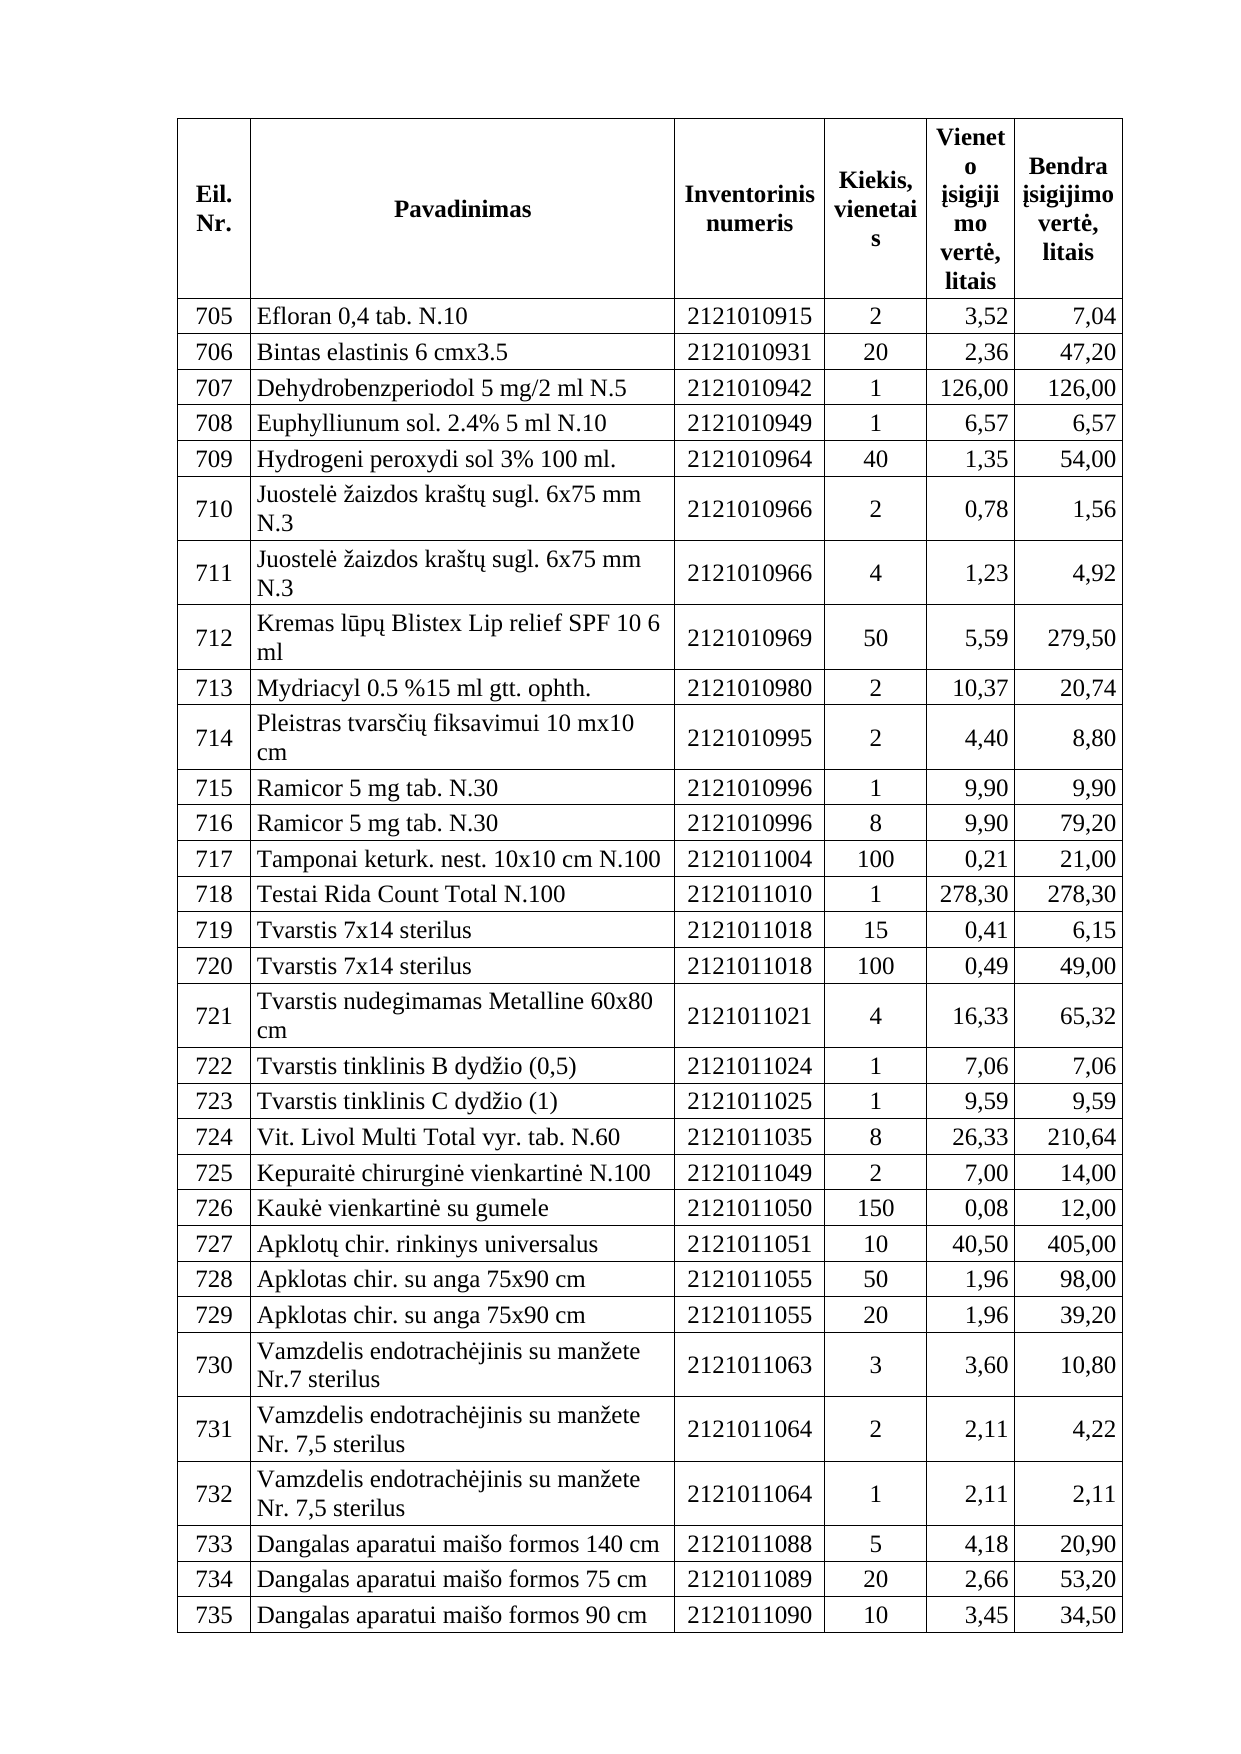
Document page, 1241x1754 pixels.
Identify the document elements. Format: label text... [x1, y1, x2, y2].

table_cell 2,36 [927, 334, 1014, 369]
table_header Pavadinimas [251, 119, 674, 297]
table_cell 2121011064 [675, 1397, 824, 1461]
table_cell 2121011063 [675, 1333, 824, 1396]
table_cell 3,60 [927, 1333, 1014, 1396]
table_cell 26,33 [927, 1119, 1014, 1154]
table_cell 2,11 [1015, 1462, 1122, 1525]
table_cell 709 [178, 441, 250, 476]
table_cell 2121011004 [675, 841, 824, 876]
table_cell 2 [825, 705, 926, 769]
table_cell Euphylliunum sol. 2.4% 5 ml N.10 [251, 405, 674, 440]
table_cell 722 [178, 1048, 250, 1082]
table_cell 2 [825, 1155, 926, 1189]
table_cell Efloran 0,4 tab. N.10 [251, 299, 674, 333]
table_cell 2121010996 [675, 805, 824, 840]
table_cell 9,59 [927, 1084, 1014, 1118]
table_cell 1,96 [927, 1297, 1014, 1332]
table_cell 717 [178, 841, 250, 876]
table_cell 2121011021 [675, 984, 824, 1047]
table_cell 405,00 [1015, 1226, 1122, 1261]
table_cell Juostelė žaizdos kraštų sugl. 6x75 mm N.3 [251, 477, 674, 540]
table_cell 727 [178, 1226, 250, 1261]
table_cell 5 [825, 1526, 926, 1561]
table_cell 100 [825, 948, 926, 982]
table_cell 710 [178, 477, 250, 540]
table_cell 2121010980 [675, 670, 824, 704]
table_cell 6,57 [1015, 405, 1122, 440]
table_cell 9,90 [927, 805, 1014, 840]
table_cell 2,11 [927, 1462, 1014, 1525]
table_cell 0,49 [927, 948, 1014, 982]
table_cell 210,64 [1015, 1119, 1122, 1154]
table_cell 9,90 [927, 770, 1014, 804]
table_cell Testai Rida Count Total N.100 [251, 877, 674, 911]
table_cell Tvarstis 7x14 sterilus [251, 912, 674, 947]
table_cell 734 [178, 1562, 250, 1596]
table_cell 0,78 [927, 477, 1014, 540]
table_cell 716 [178, 805, 250, 840]
table_cell 706 [178, 334, 250, 369]
table_cell 8 [825, 805, 926, 840]
table_cell Tvarstis nudegimamas Metalline 60x80 cm [251, 984, 674, 1047]
table_cell 2,66 [927, 1562, 1014, 1596]
table_cell 715 [178, 770, 250, 804]
table_cell 728 [178, 1262, 250, 1296]
table_cell 65,32 [1015, 984, 1122, 1047]
table_cell 7,06 [927, 1048, 1014, 1082]
table_cell 2121010966 [675, 541, 824, 604]
table_cell 711 [178, 541, 250, 604]
table_cell 20,90 [1015, 1526, 1122, 1561]
table_cell 2121010949 [675, 405, 824, 440]
table_cell Kremas lūpų Blistex Lip relief SPF 10 6 ml [251, 605, 674, 669]
table_cell Pleistras tvarsčių fiksavimui 10 mx10 cm [251, 705, 674, 769]
table_cell Kepuraitė chirurginė vienkartinė N.100 [251, 1155, 674, 1189]
table_cell 40 [825, 441, 926, 476]
table_cell Dangalas aparatui maišo formos 90 cm [251, 1597, 674, 1632]
table_cell 4 [825, 984, 926, 1047]
table_cell Tvarstis 7x14 sterilus [251, 948, 674, 982]
table_cell 0,21 [927, 841, 1014, 876]
table_cell 278,30 [1015, 877, 1122, 911]
table_cell 2121011018 [675, 948, 824, 982]
table_cell 14,00 [1015, 1155, 1122, 1189]
table_cell 126,00 [1015, 370, 1122, 404]
table_cell 150 [825, 1190, 926, 1225]
table_header Vieneto įsigijimo vertė, litais [927, 119, 1014, 297]
table_cell 2121010969 [675, 605, 824, 669]
table_cell 2121010966 [675, 477, 824, 540]
table_cell 712 [178, 605, 250, 669]
table_cell 40,50 [927, 1226, 1014, 1261]
table_cell 2121011055 [675, 1262, 824, 1296]
table_cell Dangalas aparatui maišo formos 75 cm [251, 1562, 674, 1596]
table_cell 1,56 [1015, 477, 1122, 540]
table_cell 2121011089 [675, 1562, 824, 1596]
table_cell 0,41 [927, 912, 1014, 947]
table_cell 279,50 [1015, 605, 1122, 669]
table_cell 49,00 [1015, 948, 1122, 982]
table_cell 50 [825, 1262, 926, 1296]
table_cell 10,37 [927, 670, 1014, 704]
table_cell 718 [178, 877, 250, 911]
table_cell 723 [178, 1084, 250, 1118]
table_cell 2 [825, 477, 926, 540]
table_cell 720 [178, 948, 250, 982]
table_cell 6,15 [1015, 912, 1122, 947]
table_cell 2121011049 [675, 1155, 824, 1189]
table_cell 6,57 [927, 405, 1014, 440]
table_cell 20 [825, 334, 926, 369]
table_cell Vamzdelis endotrachėjinis su manžete Nr. 7,5 sterilus [251, 1397, 674, 1461]
table_cell 1 [825, 1048, 926, 1082]
table_cell Hydrogeni peroxydi sol 3% 100 ml. [251, 441, 674, 476]
table_cell 10 [825, 1226, 926, 1261]
table_cell 2121011050 [675, 1190, 824, 1225]
table_cell 2121010942 [675, 370, 824, 404]
table_cell 1,23 [927, 541, 1014, 604]
table_cell 34,50 [1015, 1597, 1122, 1632]
table_cell Vit. Livol Multi Total vyr. tab. N.60 [251, 1119, 674, 1154]
table_cell 10,80 [1015, 1333, 1122, 1396]
table_cell Mydriacyl 0.5 %15 ml gtt. ophth. [251, 670, 674, 704]
table_cell 2121011035 [675, 1119, 824, 1154]
table_cell 1,96 [927, 1262, 1014, 1296]
table_cell 5,59 [927, 605, 1014, 669]
table_cell Tvarstis tinklinis B dydžio (0,5) [251, 1048, 674, 1082]
table_cell 21,00 [1015, 841, 1122, 876]
table_cell 731 [178, 1397, 250, 1461]
table_cell 2 [825, 1397, 926, 1461]
table_header Eil. Nr. [178, 119, 250, 297]
table_cell 4 [825, 541, 926, 604]
table_cell 9,59 [1015, 1084, 1122, 1118]
table_cell 707 [178, 370, 250, 404]
table_cell Ramicor 5 mg tab. N.30 [251, 770, 674, 804]
table_cell 2121010931 [675, 334, 824, 369]
table_cell 47,20 [1015, 334, 1122, 369]
table_cell 98,00 [1015, 1262, 1122, 1296]
table_cell 54,00 [1015, 441, 1122, 476]
table_cell 20 [825, 1297, 926, 1332]
table_header Bendra įsigijimo vertė, litais [1015, 119, 1122, 297]
table_cell 732 [178, 1462, 250, 1525]
table_cell Vamzdelis endotrachėjinis su manžete Nr. 7,5 sterilus [251, 1462, 674, 1525]
table_cell 1 [825, 770, 926, 804]
table_cell 15 [825, 912, 926, 947]
table_cell Vamzdelis endotrachėjinis su manžete Nr.7 sterilus [251, 1333, 674, 1396]
table_cell 725 [178, 1155, 250, 1189]
table_cell Juostelė žaizdos kraštų sugl. 6x75 mm N.3 [251, 541, 674, 604]
table_cell 3,45 [927, 1597, 1014, 1632]
table_cell Tamponai keturk. nest. 10x10 cm N.100 [251, 841, 674, 876]
table_cell 729 [178, 1297, 250, 1332]
table_cell 4,18 [927, 1526, 1014, 1561]
table_cell 8 [825, 1119, 926, 1154]
table_cell 2 [825, 299, 926, 333]
table_cell 2121011088 [675, 1526, 824, 1561]
table_cell 16,33 [927, 984, 1014, 1047]
table_cell 8,80 [1015, 705, 1122, 769]
table_cell 3 [825, 1333, 926, 1396]
table_cell 1,35 [927, 441, 1014, 476]
table_cell 2121011064 [675, 1462, 824, 1525]
table_cell 2121010996 [675, 770, 824, 804]
table_cell Apklotų chir. rinkinys universalus [251, 1226, 674, 1261]
table_cell 126,00 [927, 370, 1014, 404]
table_cell 2121010964 [675, 441, 824, 476]
table_cell 7,00 [927, 1155, 1014, 1189]
table_cell 2121010915 [675, 299, 824, 333]
table_cell 39,20 [1015, 1297, 1122, 1332]
table_cell 1 [825, 405, 926, 440]
table_cell 0,08 [927, 1190, 1014, 1225]
table_cell 1 [825, 1462, 926, 1525]
table_cell 2121011090 [675, 1597, 824, 1632]
table_cell 2,11 [927, 1397, 1014, 1461]
table_cell 705 [178, 299, 250, 333]
table_cell 10 [825, 1597, 926, 1632]
table_cell 50 [825, 605, 926, 669]
table_cell 721 [178, 984, 250, 1047]
table_cell 719 [178, 912, 250, 947]
table_cell 733 [178, 1526, 250, 1561]
table_cell Ramicor 5 mg tab. N.30 [251, 805, 674, 840]
table_cell Apklotas chir. su anga 75x90 cm [251, 1297, 674, 1332]
table_cell Apklotas chir. su anga 75x90 cm [251, 1262, 674, 1296]
table_header Kiekis, vienetais [825, 119, 926, 297]
table_cell 726 [178, 1190, 250, 1225]
table_cell Dangalas aparatui maišo formos 140 cm [251, 1526, 674, 1561]
table_cell 714 [178, 705, 250, 769]
table_cell 100 [825, 841, 926, 876]
table_cell 12,00 [1015, 1190, 1122, 1225]
table_cell 2121011010 [675, 877, 824, 911]
table_cell 708 [178, 405, 250, 440]
table_cell 53,20 [1015, 1562, 1122, 1596]
table_cell 1 [825, 1084, 926, 1118]
table_cell 3,52 [927, 299, 1014, 333]
table_cell 4,92 [1015, 541, 1122, 604]
table_cell 724 [178, 1119, 250, 1154]
table_cell Bintas elastinis 6 cmx3.5 [251, 334, 674, 369]
table_cell 1 [825, 877, 926, 911]
table_cell 1 [825, 370, 926, 404]
table_cell 730 [178, 1333, 250, 1396]
table_cell 4,40 [927, 705, 1014, 769]
table_cell Tvarstis tinklinis C dydžio (1) [251, 1084, 674, 1118]
table_cell 79,20 [1015, 805, 1122, 840]
table_cell 735 [178, 1597, 250, 1632]
table_cell 2 [825, 670, 926, 704]
table_cell 2121011055 [675, 1297, 824, 1332]
table_cell 9,90 [1015, 770, 1122, 804]
table_cell Kaukė vienkartinė su gumele [251, 1190, 674, 1225]
table_cell 4,22 [1015, 1397, 1122, 1461]
table_cell 2121010995 [675, 705, 824, 769]
table_cell Dehydrobenzperiodol 5 mg/2 ml N.5 [251, 370, 674, 404]
table_cell 2121011024 [675, 1048, 824, 1082]
table_cell 7,06 [1015, 1048, 1122, 1082]
table_cell 7,04 [1015, 299, 1122, 333]
table_cell 713 [178, 670, 250, 704]
table_cell 2121011018 [675, 912, 824, 947]
table_cell 20 [825, 1562, 926, 1596]
table_cell 20,74 [1015, 670, 1122, 704]
table_header Inventorinis numeris [675, 119, 824, 297]
table_cell 2121011051 [675, 1226, 824, 1261]
table_cell 278,30 [927, 877, 1014, 911]
table_cell 2121011025 [675, 1084, 824, 1118]
